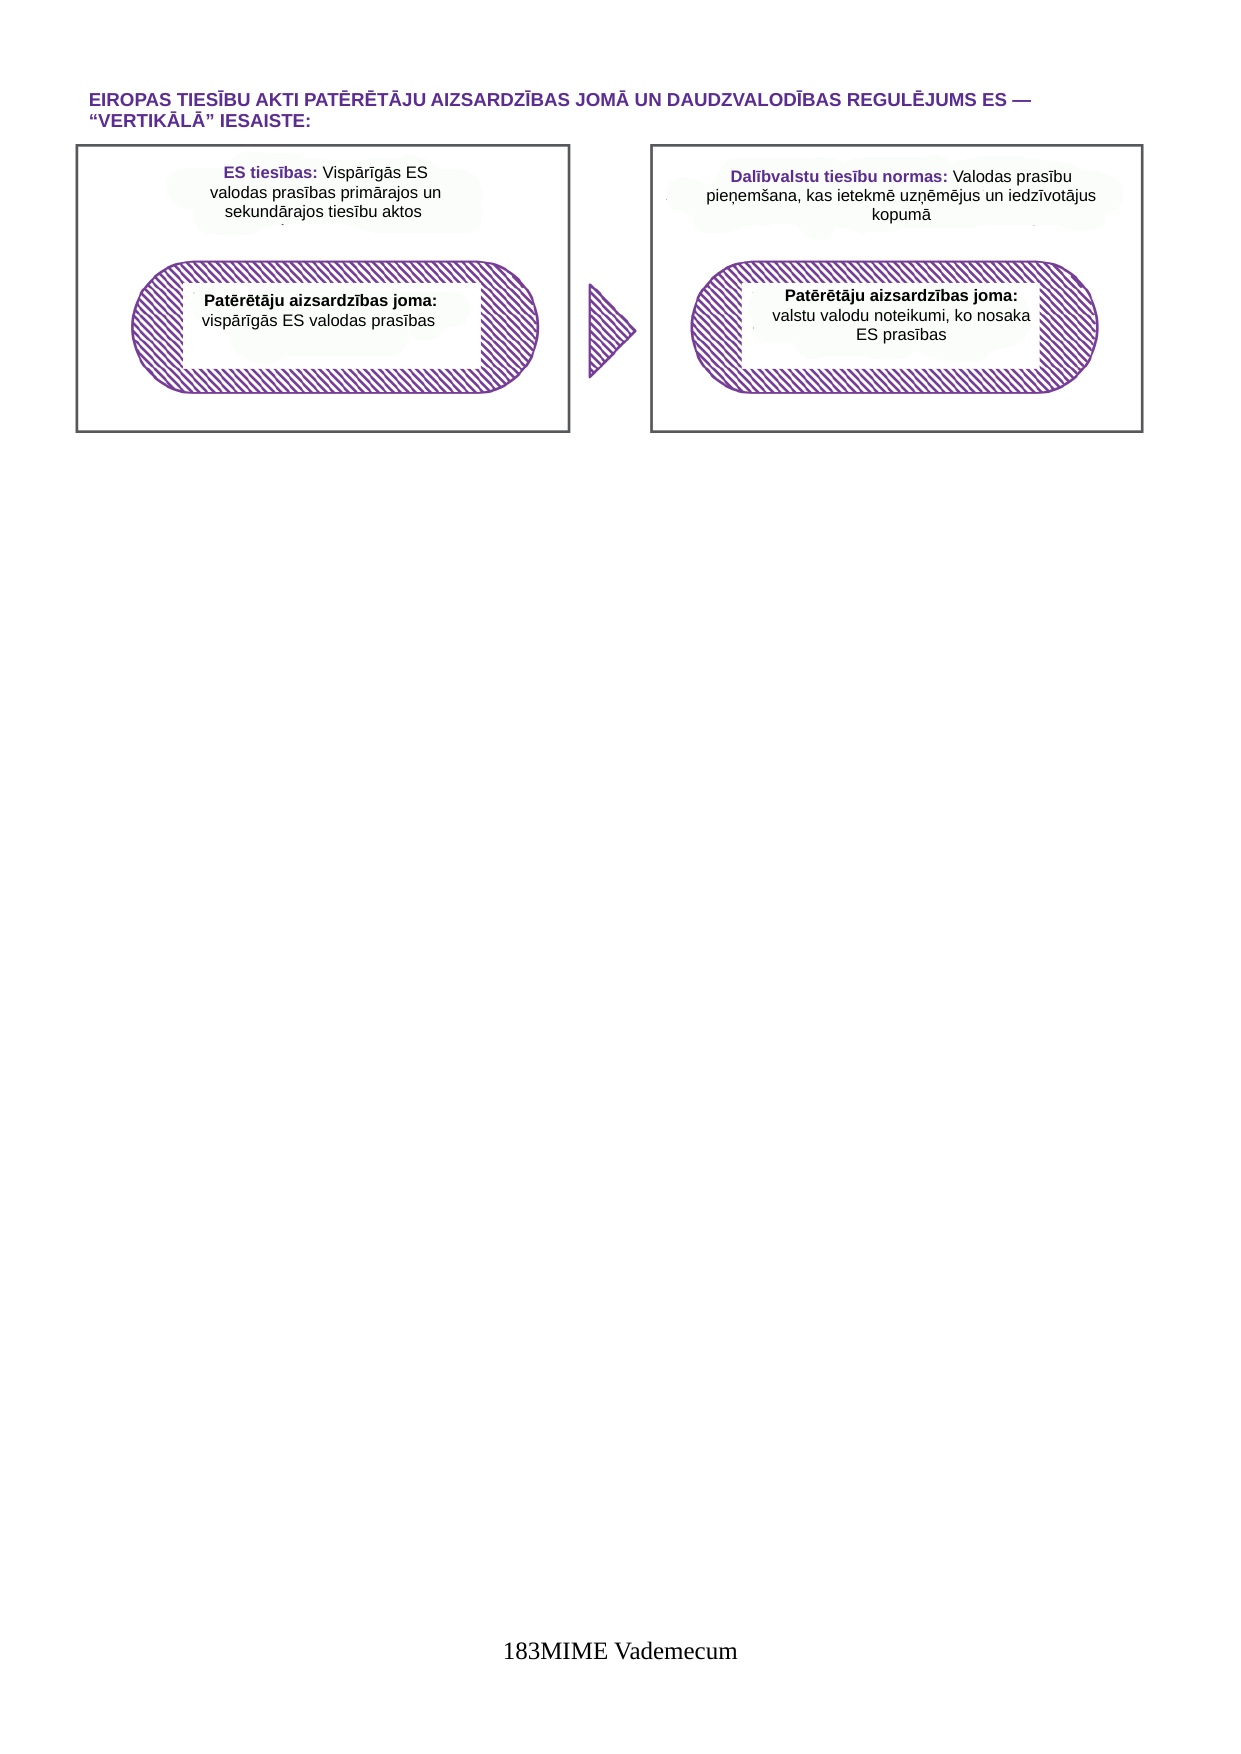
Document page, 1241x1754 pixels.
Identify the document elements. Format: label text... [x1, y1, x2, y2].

text EIROPAS TIESĪBU AKTI PATĒRĒTĀJU AIZSARDZĪBAS JOMĀ UN DAUDZVALODĪBAS REGULĒJUMS ES — “VERTIKĀLĀ” IESAISTE: [88, 88, 1152, 131]
picture [58, 131, 1159, 446]
